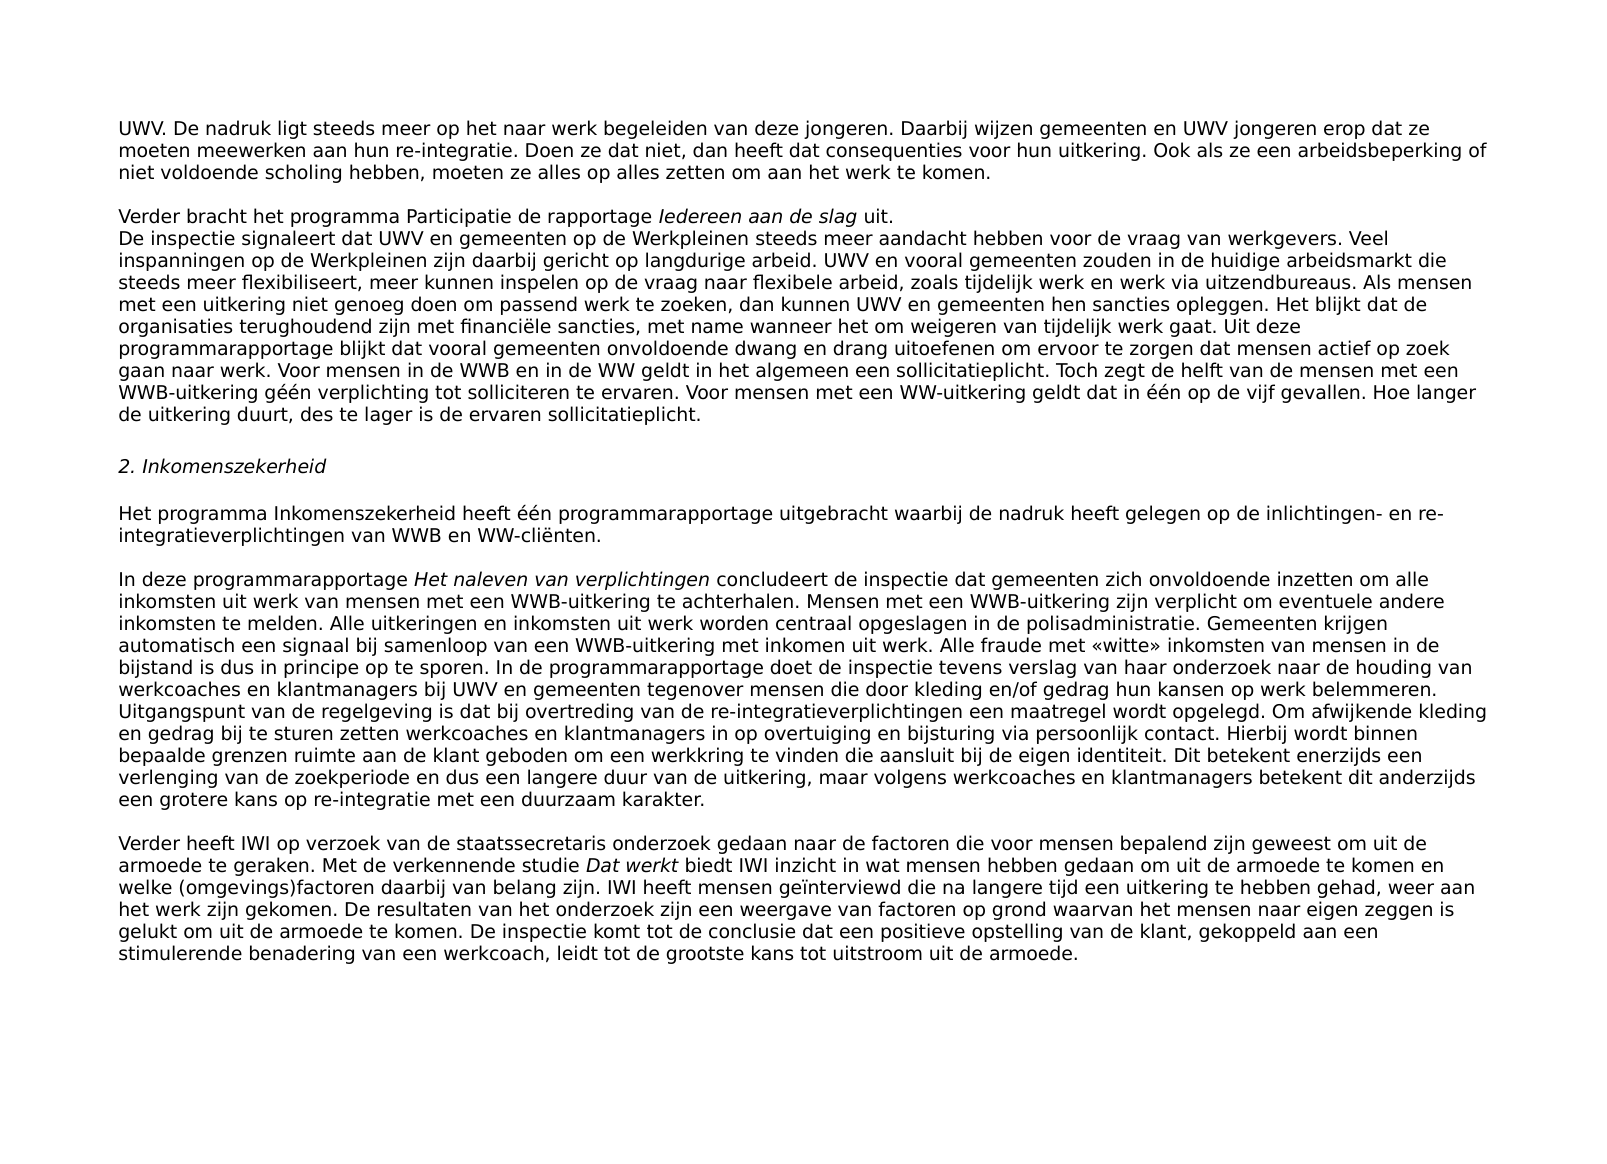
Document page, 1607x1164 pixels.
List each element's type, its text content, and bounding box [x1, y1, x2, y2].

text Verder bracht het programma Participatie de rapportage Iedereen aan de slag uit. [118, 206, 1488, 228]
text Het programma Inkomenszekerheid heeft één programmarapportage uitgebracht waarbij de nadruk heeft gelegen op de inlichtingen- en re-integratieverplichtingen van WWB en WW-cliënten. [118, 503, 1488, 547]
text In deze programmarapportage Het naleven van verplichtingen concludeert de inspectie dat gemeenten zich onvoldoende inzetten om alle inkomsten uit werk van mensen met een WWB-uitkering te achterhalen. Mensen met een WWB-uitkering zijn verplicht om eventuele andere inkomsten te melden. Alle uitkeringen en inkomsten uit werk worden centraal opgeslagen in de polisadministratie. Gemeenten krijgen automatisch een signaal bij samenloop van een WWB-uitkering met inkomen uit werk. Alle fraude met «witte» inkomsten van mensen in de bijstand is dus in principe op te sporen. In de programmarapportage doet de inspectie tevens verslag van haar onderzoek naar de houding van werkcoaches en klantmanagers bij UWV en gemeenten tegenover mensen die door kleding en/of gedrag hun kansen op werk belemmeren. Uitgangspunt van de regelgeving is dat bij overtreding van de re-integratieverplichtingen een maatregel wordt opgelegd. Om afwijkende kleding en gedrag bij te sturen zetten werkcoaches en klantmanagers in op overtuiging en bijsturing via persoonlijk contact. Hierbij wordt binnen bepaalde grenzen ruimte aan de klant geboden om een werkkring te vinden die aansluit bij de eigen identiteit. Dit betekent enerzijds een verlenging van de zoekperiode en dus een langere duur van de uitkering, maar volgens werkcoaches en klantmanagers betekent dit anderzijds een grotere kans op re-integratie met een duurzaam karakter. [118, 569, 1488, 811]
subtitle 2. Inkomenszekerheid [118, 456, 1488, 478]
text De inspectie signaleert dat UWV en gemeenten op de Werkpleinen steeds meer aandacht hebben voor de vraag van werkgevers. Veel inspanningen op de Werkpleinen zijn daarbij gericht op langdurige arbeid. UWV en vooral gemeenten zouden in de huidige arbeidsmarkt die steeds meer flexibiliseert, meer kunnen inspelen op de vraag naar flexibele arbeid, zoals tijdelijk werk en werk via uitzendbureaus. Als mensen met een uitkering niet genoeg doen om passend werk te zoeken, dan kunnen UWV en gemeenten hen sancties opleggen. Het blijkt dat de organisaties terughoudend zijn met financiële sancties, met name wanneer het om weigeren van tijdelijk werk gaat. Uit deze programmarapportage blijkt dat vooral gemeenten onvoldoende dwang en drang uitoefenen om ervoor te zorgen dat mensen actief op zoek gaan naar werk. Voor mensen in de WWB en in de WW geldt in het algemeen een sollicitatieplicht. Toch zegt de helft van de mensen met een WWB-uitkering géén verplichting tot solliciteren te ervaren. Voor mensen met een WW-uitkering geldt dat in één op de vijf gevallen. Hoe langer de uitkering duurt, des te lager is de ervaren sollicitatieplicht. [118, 228, 1488, 426]
text UWV. De nadruk ligt steeds meer op het naar werk begeleiden van deze jongeren. Daarbij wijzen gemeenten en UWV jongeren erop dat ze moeten meewerken aan hun re-integratie. Doen ze dat niet, dan heeft dat consequenties voor hun uitkering. Ook als ze een arbeidsbeperking of niet voldoende scholing hebben, moeten ze alles op alles zetten om aan het werk te komen. [118, 118, 1488, 184]
text Verder heeft IWI op verzoek van de staatssecretaris onderzoek gedaan naar de factoren die voor mensen bepalend zijn geweest om uit de armoede te geraken. Met de verkennende studie Dat werkt biedt IWI inzicht in wat mensen hebben gedaan om uit de armoede te komen en welke (omgevings)factoren daarbij van belang zijn. IWI heeft mensen geïnterviewd die na langere tijd een uitkering te hebben gehad, weer aan het werk zijn gekomen. De resultaten van het onderzoek zijn een weergave van factoren op grond waarvan het mensen naar eigen zeggen is gelukt om uit de armoede te komen. De inspectie komt tot de conclusie dat een positieve opstelling van de klant, gekoppeld aan een stimulerende benadering van een werkcoach, leidt tot de grootste kans tot uitstroom uit de armoede. [118, 833, 1488, 965]
